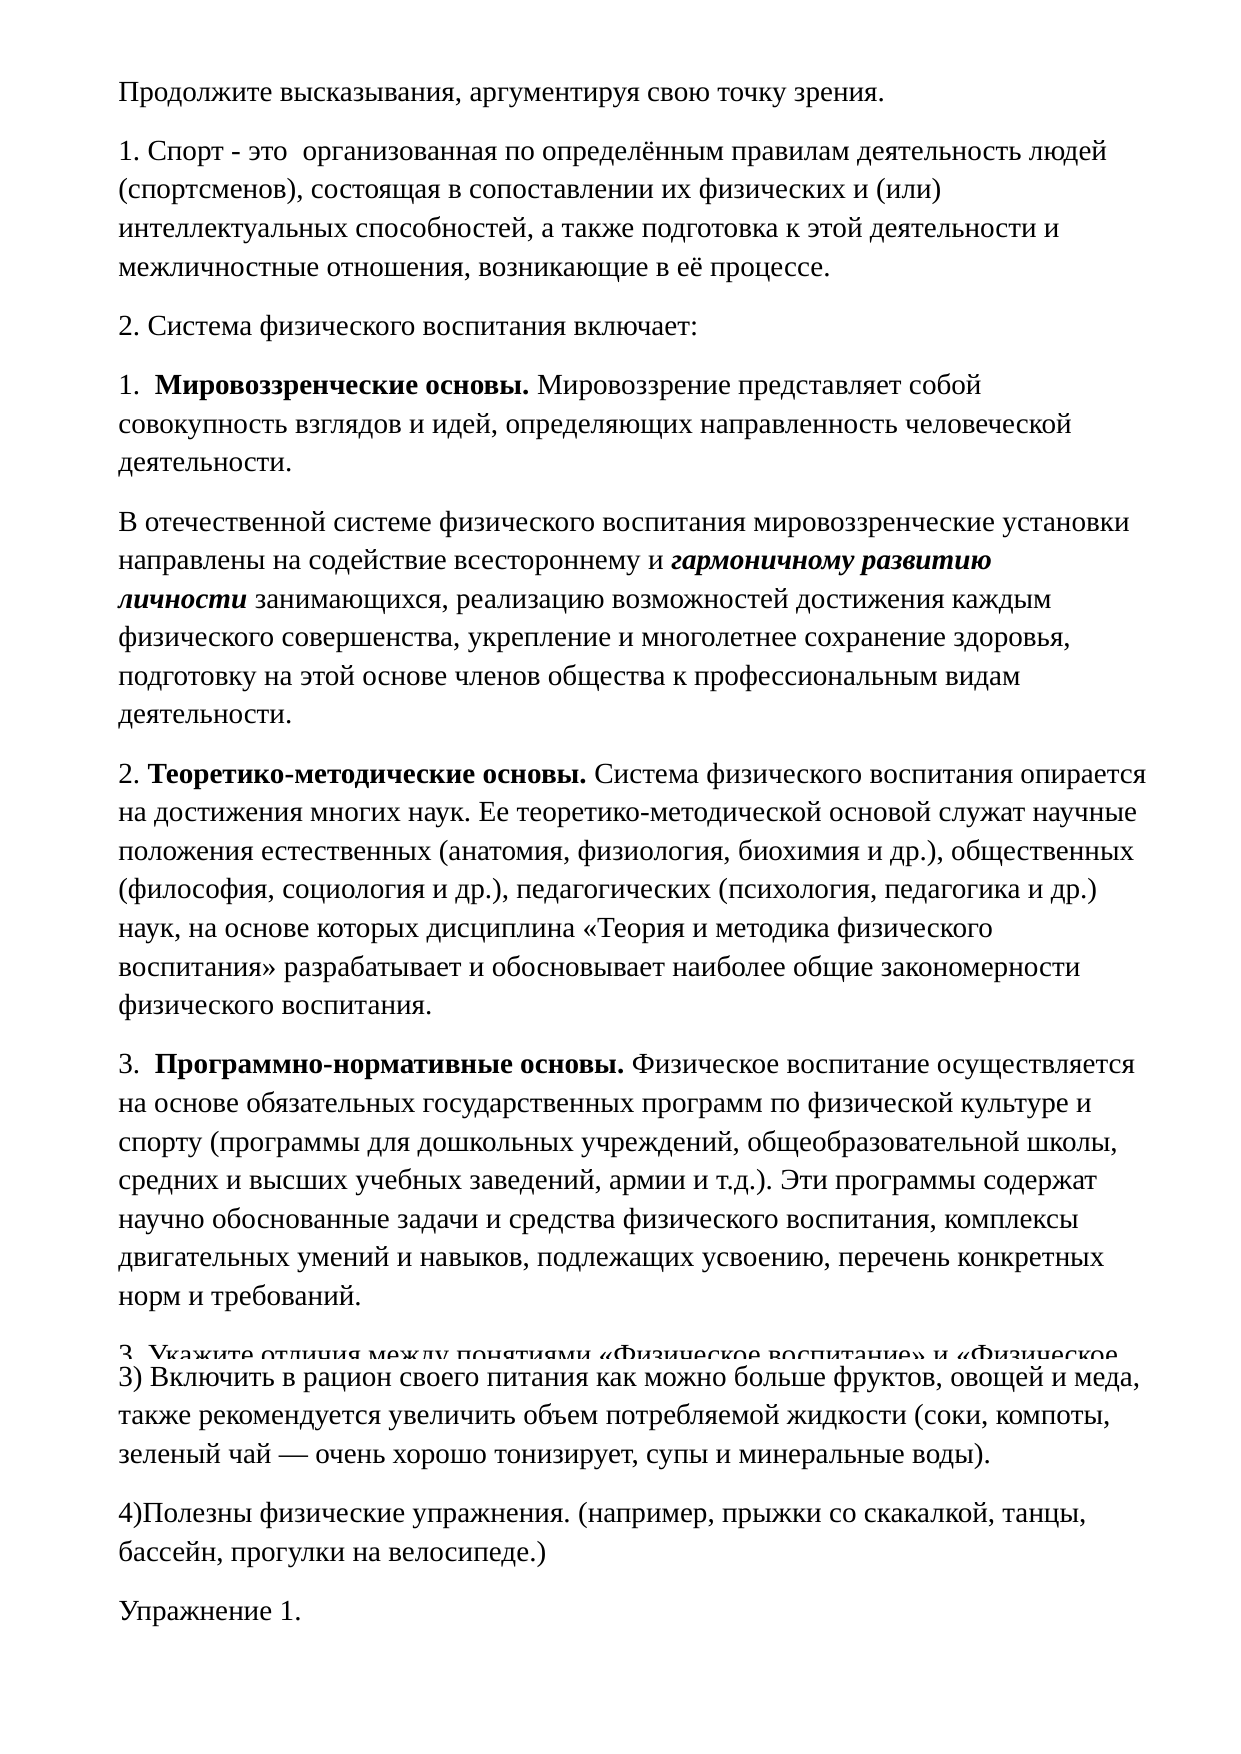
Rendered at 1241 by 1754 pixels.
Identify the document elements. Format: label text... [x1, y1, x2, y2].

text 4)Полезны физические упражнения. (например, прыжки со скакалкой, танцы, бассейн, прогулки на велосипеде.) [118, 1495, 1152, 1567]
text Упражнение 1. [118, 1593, 1152, 1627]
text 3) Включить в рацион своего питания как можно больше фруктов, овощей и меда, также рекомендуется увеличить объем потребляемой жидкости (соки, компоты, зеленый чай — очень хорошо тонизирует, супы и минеральные воды). [118, 1359, 1152, 1469]
